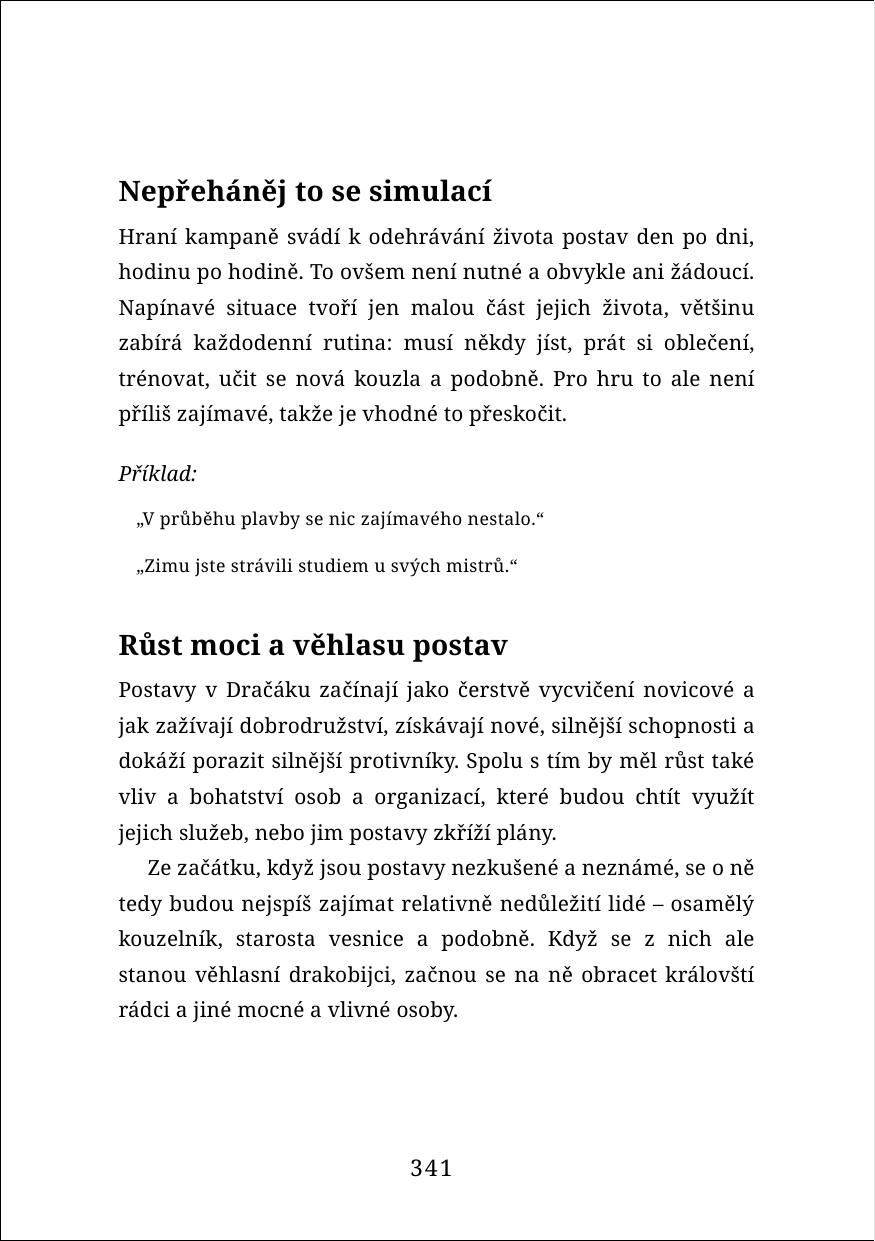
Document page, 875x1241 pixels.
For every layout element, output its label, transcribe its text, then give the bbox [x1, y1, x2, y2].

text „Zimu jste strávili studiem u svých mistrů.“ [136, 554, 756, 578]
text Postavy v Dračáku začínají jako čerstvě vycvičení novicové a jak zažívají dobrodružství, získávají nové, silnější schopnosti a dokáží porazit silnější protivníky. Spolu s tím by měl růst také vliv a bohatství osob a organizací, které budou chtít využít jejich služeb, nebo jim postavy zkříží plány. Ze začátku, když jsou postavy nezkušené a neznámé, se o ně tedy budou nejspíš zajímat relativně nedůležití lidé – osamělý kouzelník, starosta vesnice a podobně. Když se z nich ale stanou věhlasní drakobijci, začnou se na ně obracet královští rádci a jiné mocné a vlivné osoby. [118, 676, 756, 1024]
text Příklad: [118, 459, 756, 487]
text Hraní kampaně svádí k odehrávání života postav den po dni, hodinu po hodině. To ovšem není nutné a obvykle ani žádoucí. Napínavé situace tvoří jen malou část jejich života, většinu zabírá každodenní rutina: musí někdy jíst, prát si oblečení, trénovat, učit se nová kouzla a podobně. Pro hru to ale není příliš zajímavé, takže je vhodné to přeskočit. [118, 222, 756, 428]
text „V průběhu plavby se nic zajímavého nestalo.“ [136, 506, 756, 530]
subtitle Růst moci a věhlasu postav [118, 625, 756, 664]
subtitle Nepřeháněj to se simulací [118, 172, 756, 210]
